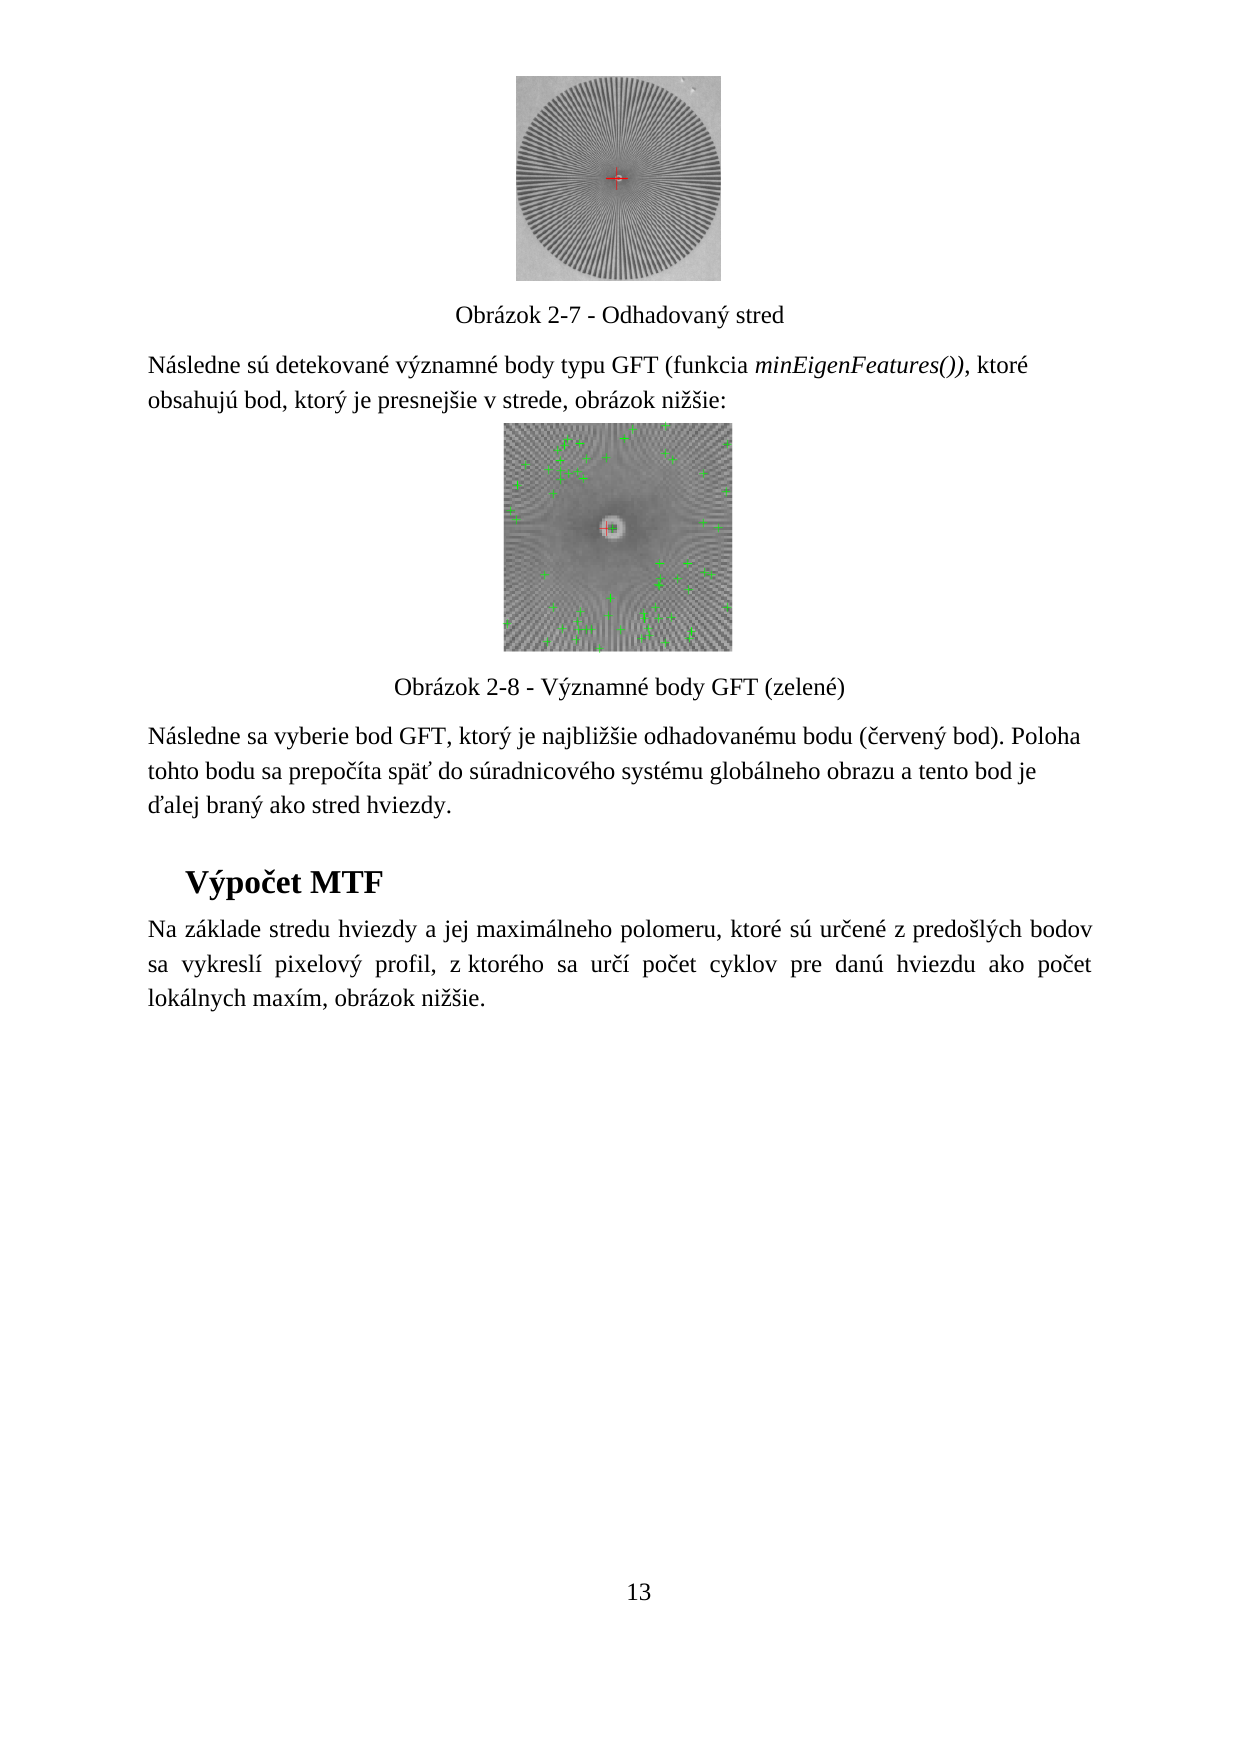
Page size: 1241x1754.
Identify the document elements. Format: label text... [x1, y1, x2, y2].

text Následne sú detekované významné body typu GFT (funkcia minEigenFeatures()), ktoré obsahujú bod, ktorý je presnejšie v strede, obrázok nižšie: [148, 350, 1092, 413]
text Obrázok 2-7 - Odhadovaný stred [147, 301, 1092, 329]
text Následne sa vyberie bod GFT, ktorý je najbližšie odhadovanému bodu (červený bod). Poloha tohto bodu sa prepočíta späť do súradnicového systému globálneho obrazu a tento bod je ďalej braný ako stred hviezdy. [148, 721, 1092, 819]
text Obrázok 2-8 - Významné body GFT (zelené) [147, 672, 1092, 701]
subtitle Výpočet MTF [185, 862, 1092, 901]
text Na základe stredu hviezdy a jej maximálneho polomeru, ktoré sú určené z predošlých bodov sa vykreslí pixelový profil, z ktorého sa určí počet cyklov pre danú hviezdu ako počet lokálnych maxím, obrázok nižšie. [148, 914, 1092, 1012]
